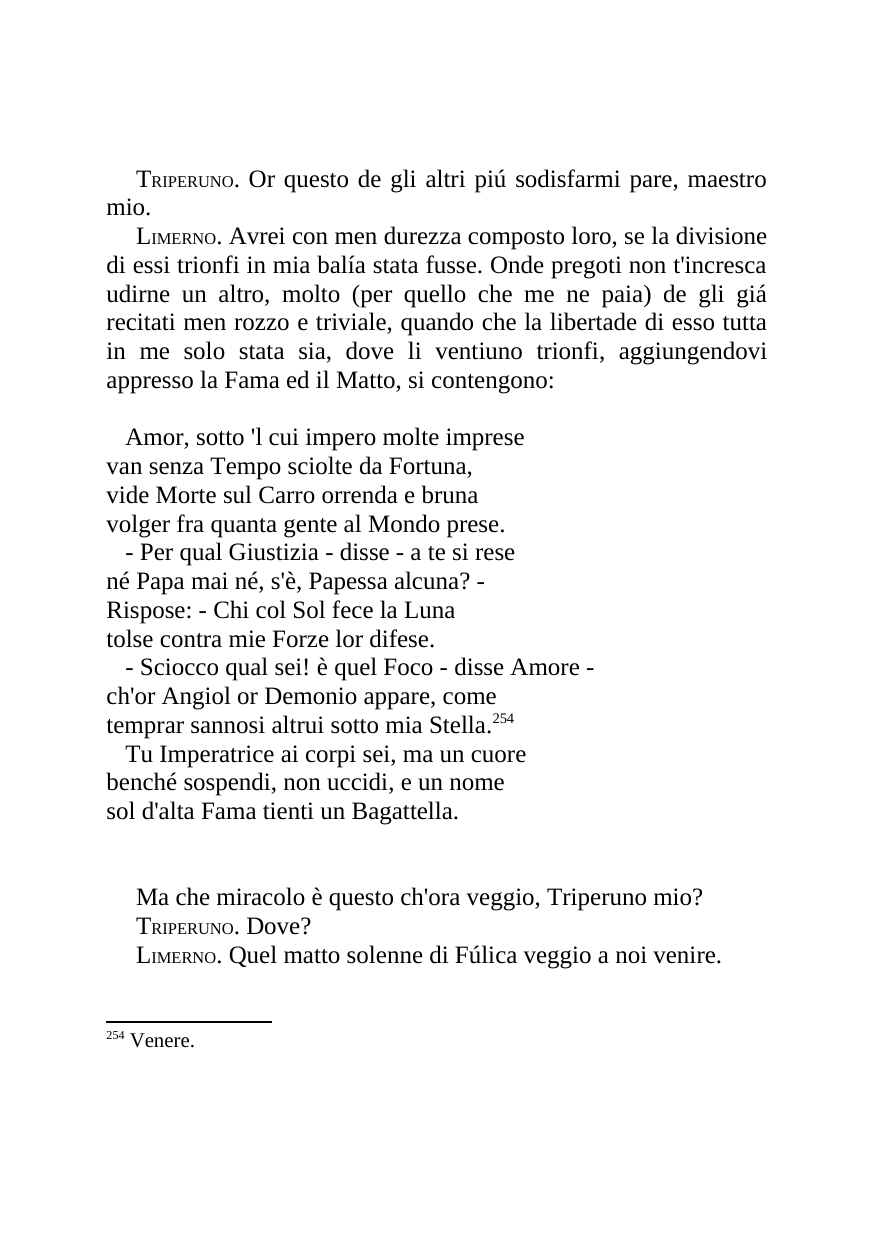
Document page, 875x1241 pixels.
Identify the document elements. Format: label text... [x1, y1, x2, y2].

text né Papa mai né, s'è, Papessa alcuna? - [106, 566, 768, 595]
text temprar sannosi altrui sotto mia Stella. [106, 710, 768, 739]
text - Per qual Giustizia - disse - a te si rese [125, 537, 768, 566]
text van senza Tempo sciolte da Fortuna, [106, 451, 768, 480]
text - Sciocco qual sei! è quel Foco - disse Amore - [125, 652, 768, 681]
text vide Morte sul Carro orrenda e bruna [106, 480, 768, 509]
text Limerno. Avrei con men durezza composto loro, se la divisione di essi trionfi in mia balía stata fusse. Onde pregoti non t'incresca udirne un altro, molto (per quello che me ne paia) de gli giá recitati men rozzo e triviale, quando che la libertade di esso tutta in me solo stata sia, dove li ventiuno trionfi, aggiungendovi appresso la Fama ed il Matto, si contengono: [106, 221, 768, 394]
text Triperuno. Or questo de gli altri piú sodisfarmi pare, maestro mio. [106, 164, 768, 221]
text Rispose: - Chi col Sol fece la Luna [106, 595, 768, 624]
text volger fra quanta gente al Mondo prese. [106, 509, 768, 537]
text Ma che miracolo è questo ch'ora veggio, Triperuno mio? [106, 882, 768, 911]
text sol d'alta Fama tienti un Bagattella. [106, 796, 768, 825]
text Tu Imperatrice ai corpi sei, ma un cuore [125, 739, 768, 767]
text Limerno. Quel matto solenne di Fúlica veggio a noi venire. [106, 940, 768, 969]
text Amor, sotto 'l cui impero molte imprese [125, 422, 768, 451]
text benché sospendi, non uccidi, e un nome [106, 767, 768, 796]
text ch'or Angiol or Demonio appare, come [106, 681, 768, 710]
text Venere. [106, 1028, 768, 1052]
text tolse contra mie Forze lor difese. [106, 624, 768, 652]
text Triperuno. Dove? [106, 911, 768, 940]
